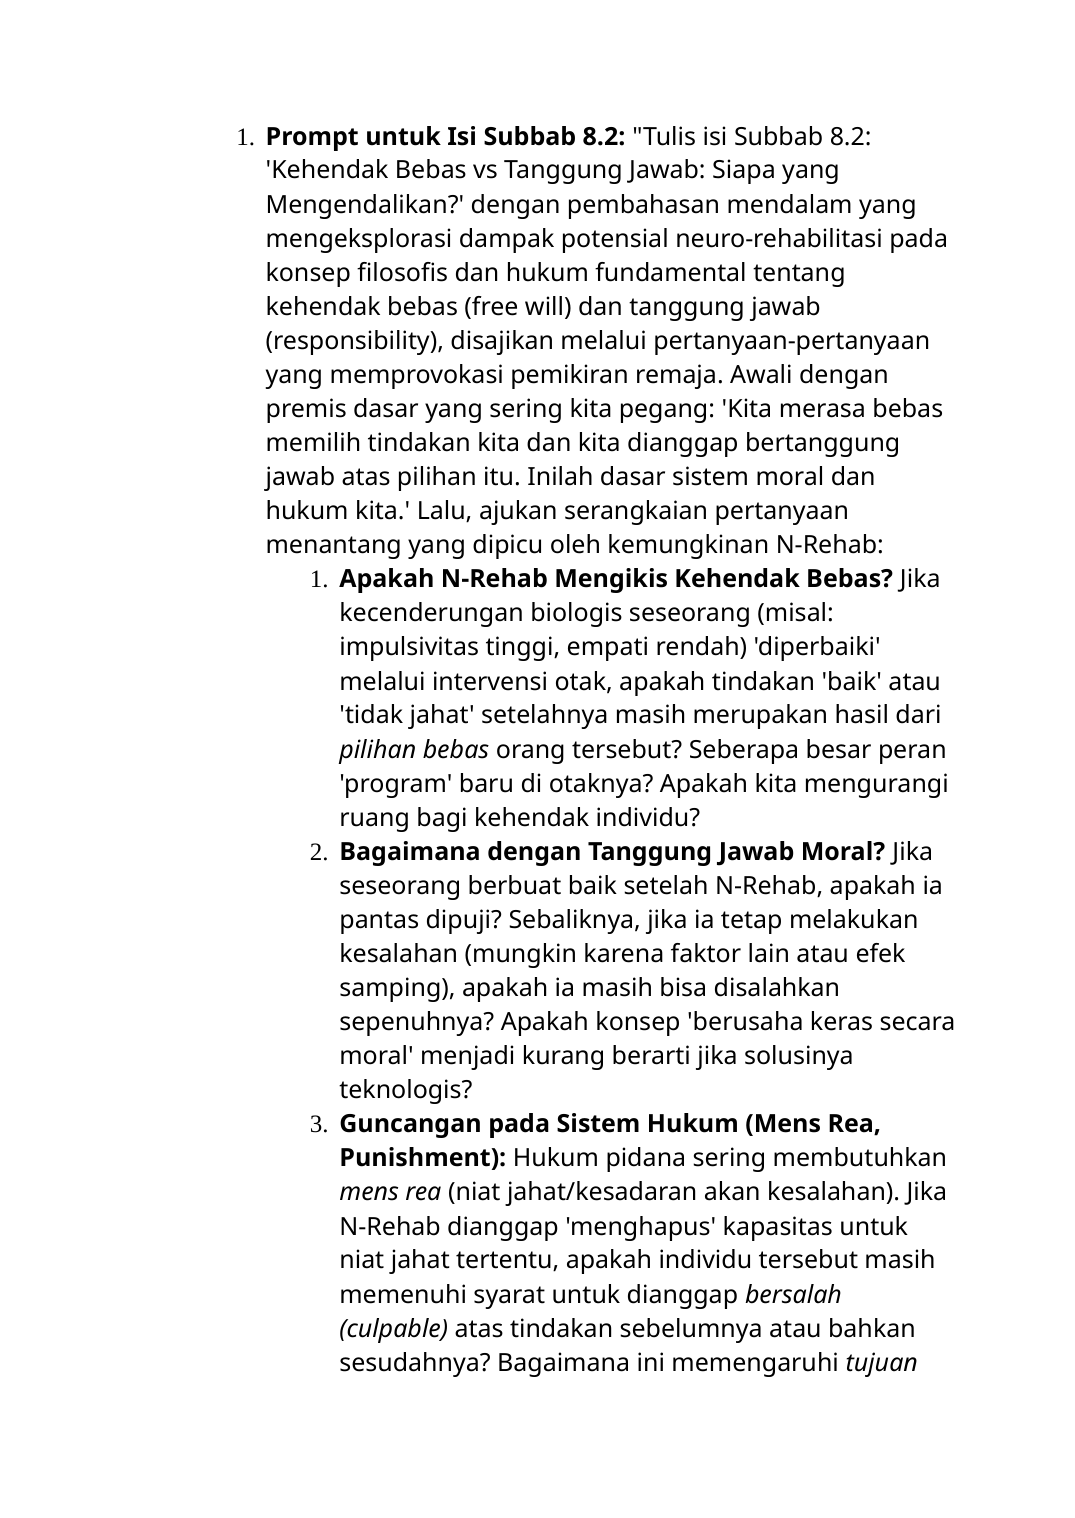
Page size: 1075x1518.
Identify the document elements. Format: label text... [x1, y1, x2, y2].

list Apakah N-Rehab Mengikis Kehendak Bebas? Jika kecenderungan biologis seseorang (misal: impulsivitas tinggi, empati rendah) 'diperbaiki' melalui intervensi otak, apakah tindakan 'baik' atau 'tidak jahat' setelahnya masih merupakan hasil dari pilihan bebas orang tersebut? Seberapa besar peran 'program' baru di otaknya? Apakah kita mengurangi ruang bagi kehendak individu? [309, 561, 957, 833]
list Guncangan pada Sistem Hukum (Mens Rea, Punishment): Hukum pidana sering membutuhkan mens rea (niat jahat/kesadaran akan kesalahan). Jika N-Rehab dianggap 'menghapus' kapasitas untuk niat jahat tertentu, apakah individu tersebut masih memenuhi syarat untuk dianggap bersalah (culpable) atas tindakan sebelumnya atau bahkan sesudahnya? Bagaimana ini memengaruhi tujuan [309, 1106, 957, 1378]
list Prompt untuk Isi Subbab 8.2: "Tulis isi Subbab 8.2: 'Kehendak Bebas vs Tanggung Jawab: Siapa yang Mengendalikan?' dengan pembahasan mendalam yang mengeksplorasi dampak potensial neuro-rehabilitasi pada konsep filosofis dan hukum fundamental tentang kehendak bebas (free will) dan tanggung jawab (responsibility), disajikan melalui pertanyaan-pertanyaan yang memprovokasi pemikiran remaja. Awali dengan premis dasar yang sering kita pegang: 'Kita merasa bebas memilih tindakan kita dan kita dianggap bertanggung jawab atas pilihan itu. Inilah dasar sistem moral dan hukum kita.' Lalu, ajukan serangkaian pertanyaan menantang yang dipicu oleh kemungkinan N-Rehab: [236, 118, 957, 561]
list Bagaimana dengan Tanggung Jawab Moral? Jika seseorang berbuat baik setelah N-Rehab, apakah ia pantas dipuji? Sebaliknya, jika ia tetap melakukan kesalahan (mungkin karena faktor lain atau efek samping), apakah ia masih bisa disalahkan sepenuhnya? Apakah konsep 'berusaha keras secara moral' menjadi kurang berarti jika solusinya teknologis? [309, 833, 957, 1106]
